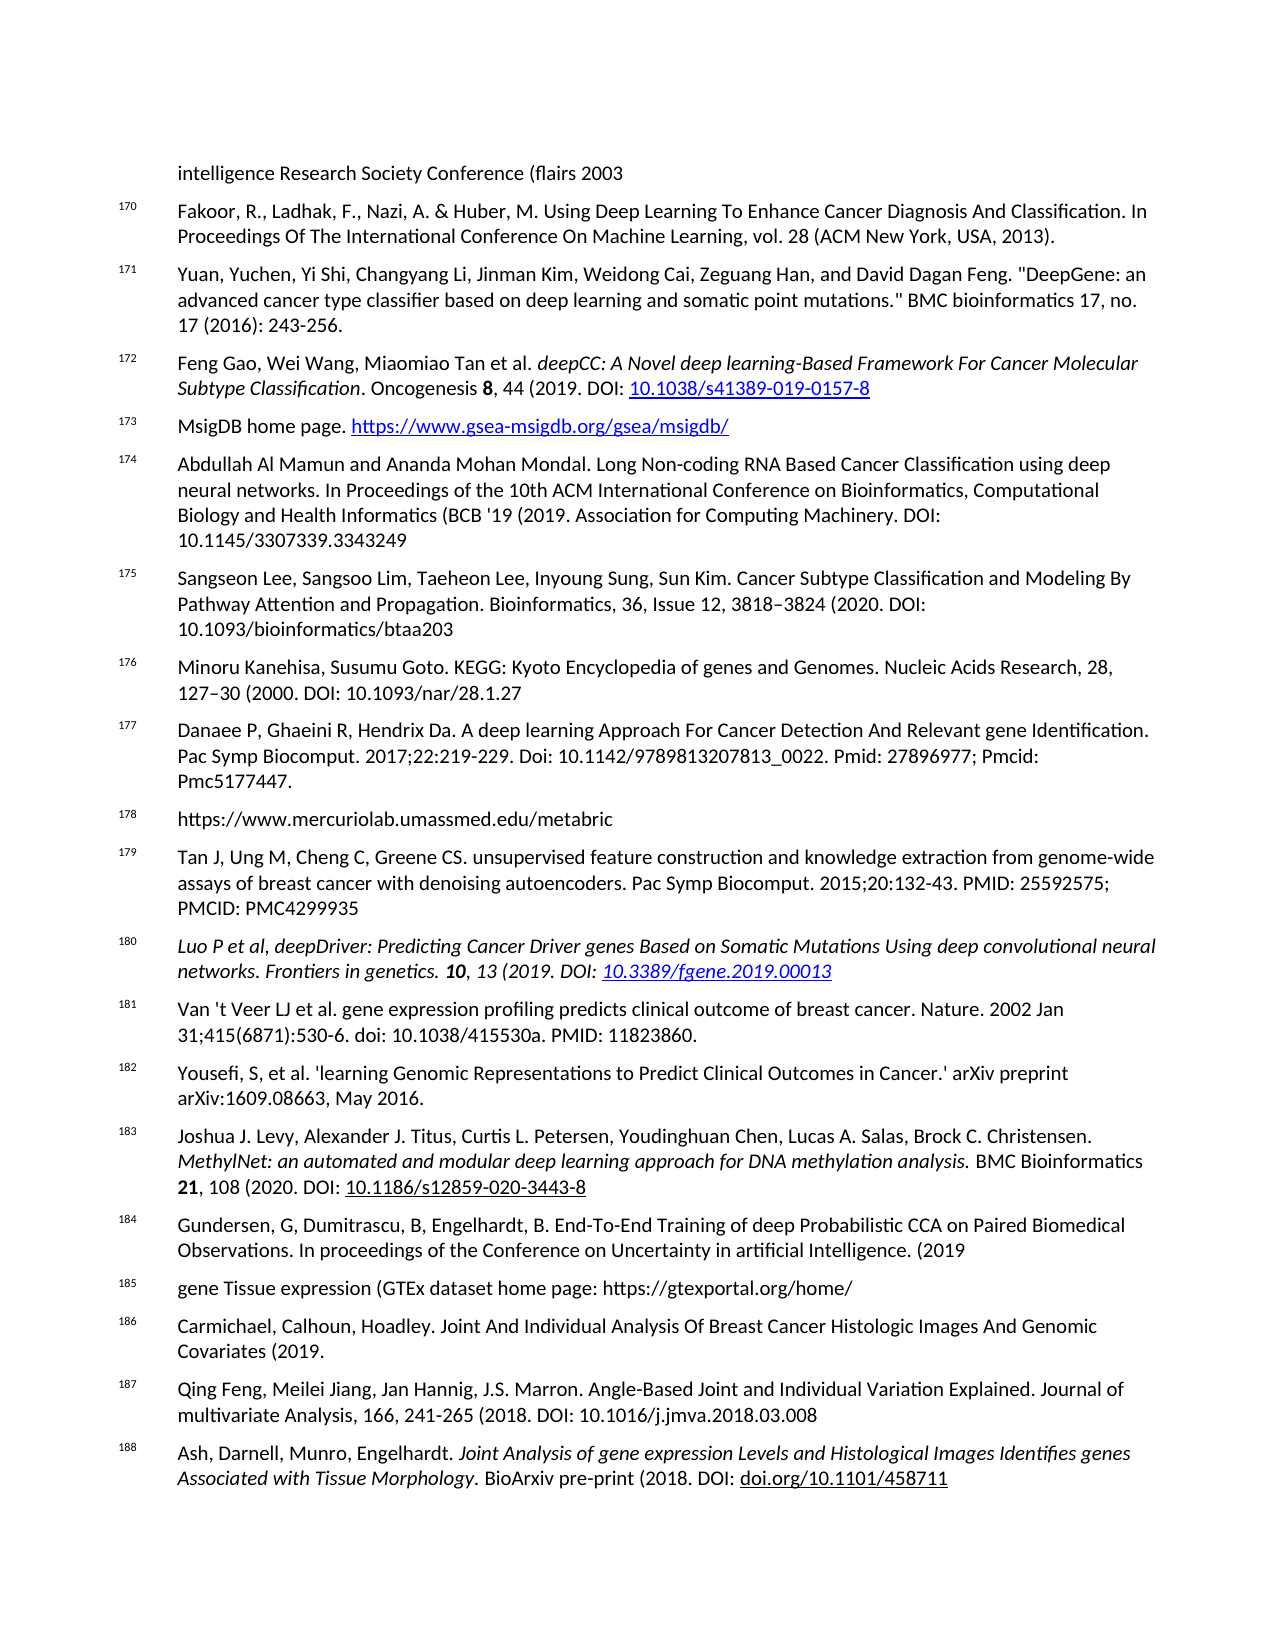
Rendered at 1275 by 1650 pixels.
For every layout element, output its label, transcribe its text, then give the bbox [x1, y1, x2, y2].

text Yousefi, S, et al. 'learning Genomic Representations to Predict Clinical Outcomes in Cancer.' arXiv preprint arXiv:1609.08663, May 2016. [118, 1060, 1157, 1111]
text https://www.mercuriolab.umassmed.edu/metabric [118, 806, 1157, 832]
text Sangseon Lee, Sangsoo Lim, Taeheon Lee, Inyoung Sung, Sun Kim. Cancer Subtype Classification and Modeling By Pathway Attention and Propagation. Bioinformatics, 36, Issue 12, 3818–3824 (2020. DOI: 10.1093/bioinformatics/btaa203 [118, 566, 1157, 642]
text Feng Gao, Wei Wang, Miaomiao Tan et al. deepCC: A Novel deep learning-Based Framework For Cancer Molecular Subtype Classification. Oncogenesis 8, 44 (2019. DOI: 10.1038/s41389-019-0157-8 [118, 350, 1157, 401]
text gene Tissue expression (GTEx dataset home page: https://gtexportal.org/home/ [118, 1275, 1157, 1301]
text Yuan, Yuchen, Yi Shi, Changyang Li, Jinman Kim, Weidong Cai, Zeguang Han, and David Dagan Feng. "DeepGene: an advanced cancer type classifier based on deep learning and somatic point mutations." BMC bioinformatics 17, no. 17 (2016): 243-256. [118, 261, 1157, 338]
text Carmichael, Calhoun, Hoadley. Joint And Individual Analysis Of Breast Cancer Histologic Images And Genomic Covariates (2019. [118, 1313, 1157, 1364]
text MsigDB home page. https://www.gsea-msigdb.org/gsea/msigdb/ [118, 413, 1157, 439]
text Luo P et al, deepDriver: Predicting Cancer Driver genes Based on Somatic Mutations Using deep convolutional neural networks. Frontiers in genetics. 10, 13 (2019. DOI: 10.3389/fgene.2019.00013 [118, 933, 1157, 984]
text Ash, Darnell, Munro, Engelhardt. Joint Analysis of gene expression Levels and Histological Images Identifies genes Associated with Tissue Morphology. BioArxiv pre-print (2018. DOI: doi.org/10.1101/458711 [118, 1440, 1157, 1491]
text Van 't Veer LJ et al. gene expression profiling predicts clinical outcome of breast cancer. Nature. 2002 Jan 31;415(6871):530-6. doi: 10.1038/415530a. PMID: 11823860. [118, 996, 1157, 1047]
text intelligence Research Society Conference (flairs 2003 [118, 160, 1157, 186]
text Fakoor, R., Ladhak, F., Nazi, A. & Huber, M. Using Deep Learning To Enhance Cancer Diagnosis And Classification. In Proceedings Of The International Conference On Machine Learning, vol. 28 (ACM New York, USA, 2013). [118, 198, 1157, 249]
text Danaee P, Ghaeini R, Hendrix Da. A deep learning Approach For Cancer Detection And Relevant gene Identification. Pac Symp Biocomput. 2017;22:219-229. Doi: 10.1142/9789813207813_0022. Pmid: 27896977; Pmcid: Pmc5177447. [118, 718, 1157, 794]
text Tan J, Ung M, Cheng C, Greene CS. unsupervised feature construction and knowledge extraction from genome-wide assays of breast cancer with denoising autoencoders. Pac Symp Biocomput. 2015;20:132-43. PMID: 25592575; PMCID: PMC4299935 [118, 844, 1157, 921]
text Minoru Kanehisa, Susumu Goto. KEGG: Kyoto Encyclopedia of genes and Genomes. Nucleic Acids Research, 28, 127–30 (2000. DOI: 10.1093/nar/28.1.27 [118, 654, 1157, 705]
text Gundersen, G, Dumitrascu, B, Engelhardt, B. End-To-End Training of deep Probabilistic CCA on Paired Biomedical Observations. In proceedings of the Conference on Uncertainty in artificial Intelligence. (2019 [118, 1212, 1157, 1263]
text Qing Feng, Meilei Jiang, Jan Hannig, J.S. Marron. Angle-Based Joint and Individual Variation Explained. Journal of multivariate Analysis, 166, 241-265 (2018. DOI: 10.1016/j.jmva.2018.03.008 [118, 1376, 1157, 1427]
text Joshua J. Levy, Alexander J. Titus, Curtis L. Petersen, Youdinghuan Chen, Lucas A. Salas, Brock C. Christensen. MethylNet: an automated and modular deep learning approach for DNA methylation analysis. BMC Bioinformatics 21, 108 (2020. DOI: 10.1186/s12859-020-3443-8 [118, 1123, 1157, 1199]
text Abdullah Al Mamun and Ananda Mohan Mondal. Long Non-coding RNA Based Cancer Classification using deep neural networks. In Proceedings of the 10th ACM International Conference on Bioinformatics, Computational Biology and Health Informatics (BCB '19 (2019. Association for Computing Machinery. DOI: 10.1145/3307339.3343249 [118, 451, 1157, 553]
